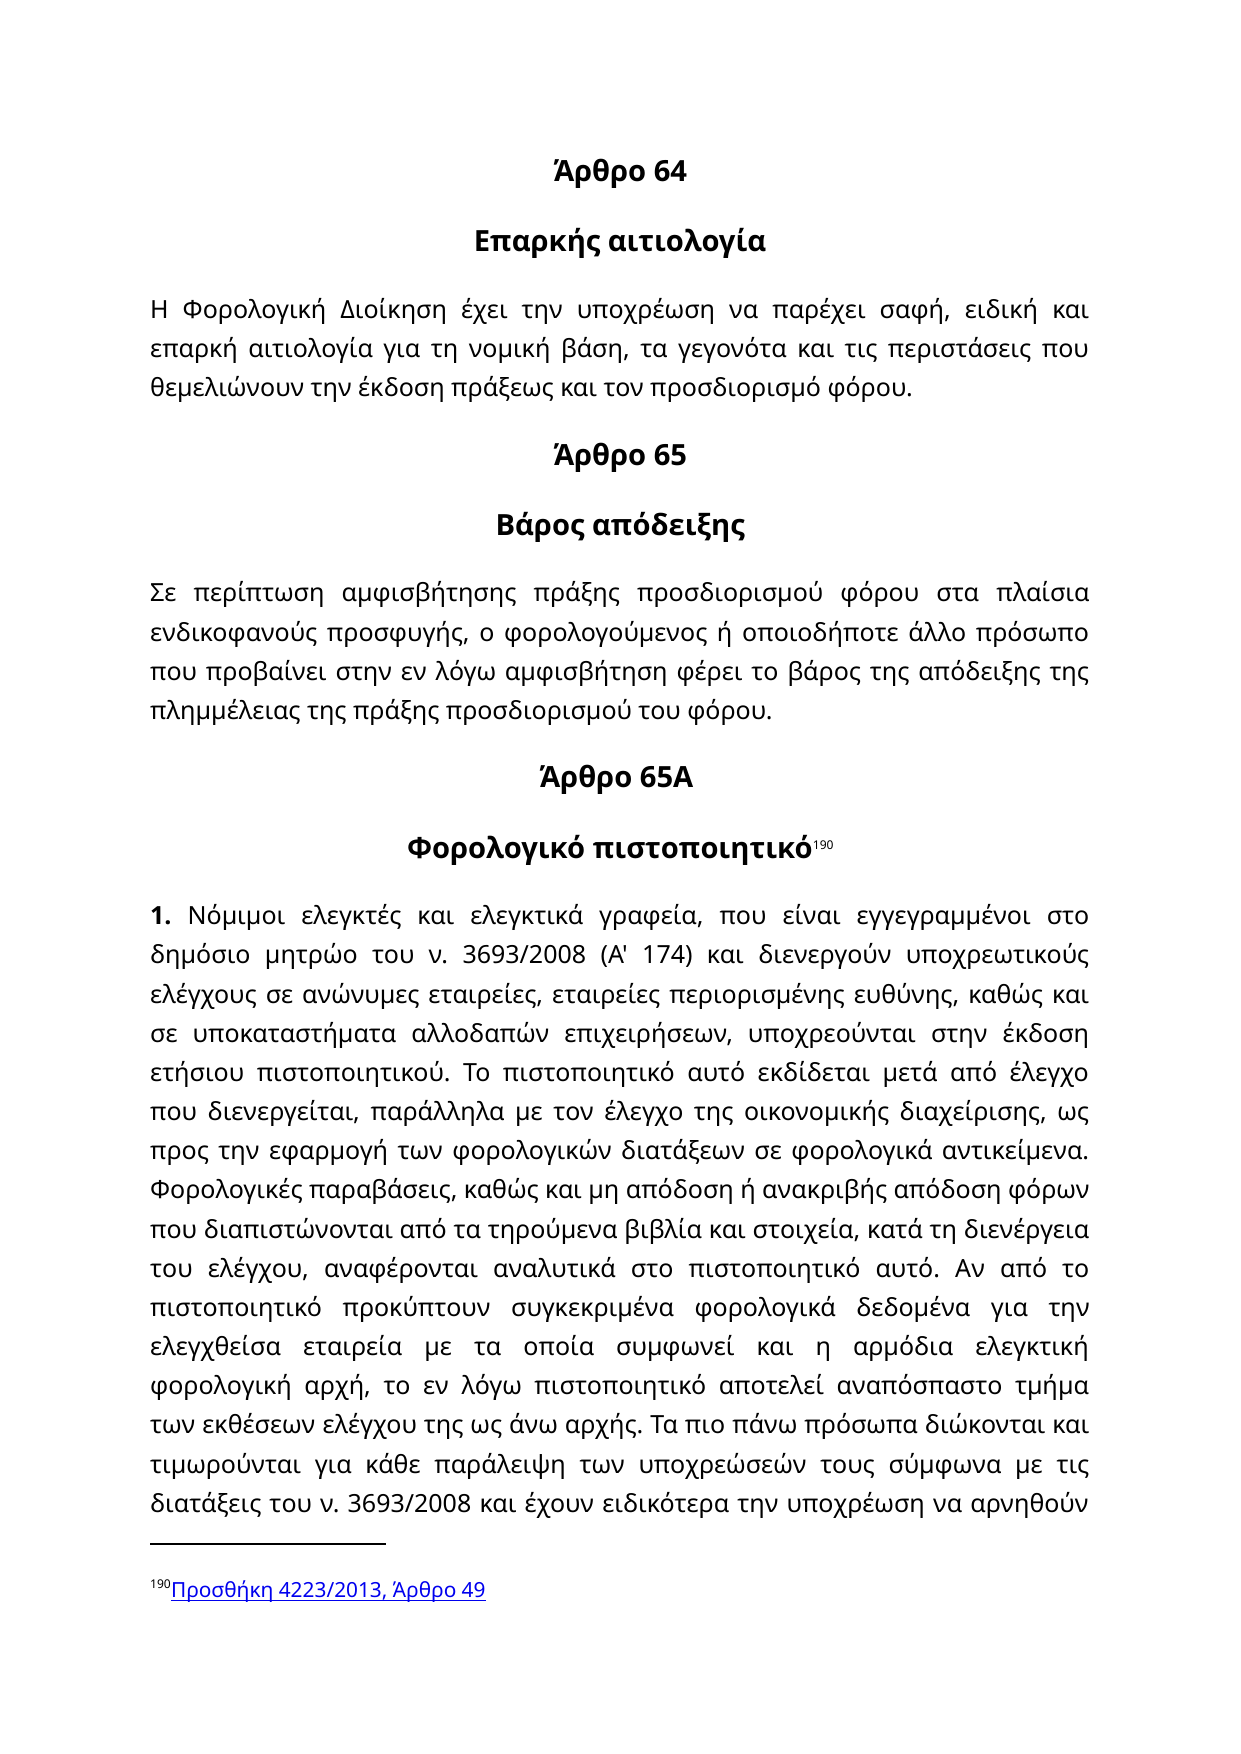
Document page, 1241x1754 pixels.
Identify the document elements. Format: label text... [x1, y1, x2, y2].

text Η Φορολογική Διοίκηση έχει την υποχρέωση να παρέχει σαφή, ειδική και επαρκή αιτιολογία για τη νομική βάση, τα γεγονότα και τις περιστάσεις που θεμελιώνουν την έκδοση πράξεως και τον προσδιορισμό φόρου. [150, 291, 1090, 404]
subtitle Άρθρο 65 [150, 434, 1090, 473]
subtitle Βάρος απόδειξης [150, 504, 1090, 544]
text 1. Νόμιμοι ελεγκτές και ελεγκτικά γραφεία, που είναι εγγεγραμμένοι στο δημόσιο μητρώο του ν. 3693/2008 (Α' 174) και διενεργούν υποχρεωτικούς ελέγχους σε ανώνυμες εταιρείες, εταιρείες περιορισμένης ευθύνης, καθώς και σε υποκαταστήματα αλλοδαπών επιχειρήσεων, υποχρεούνται στην έκδοση ετήσιου πιστοποιητικού. Το πιστοποιητικό αυτό εκδίδεται μετά από έλεγχο που διενεργείται, παράλληλα με τον έλεγχο της οικονομικής διαχείρισης, ως προς την εφαρμογή των φορολογικών διατάξεων σε φορολογικά αντικείμενα. Φορολογικές παραβάσεις, καθώς και μη απόδοση ή ανακριβής απόδοση φόρων που διαπιστώνονται από τα τηρούμενα βιβλία και στοιχεία, κατά τη διενέργεια του ελέγχου, αναφέρονται αναλυτικά στο πιστοποιητικό αυτό. Αν από το πιστοποιητικό προκύπτουν συγκεκριμένα φορολογικά δεδομένα για την ελεγχθείσα εταιρεία με τα οποία συμφωνεί και η αρμόδια ελεγκτική φορολογική αρχή, το εν λόγω πιστοποιητικό αποτελεί αναπόσπαστο τμήμα των εκθέσεων ελέγχου της ως άνω αρχής. Τα πιο πάνω πρόσωπα διώκονται και τιμωρούνται για κάθε παράλειψη των υποχρεώσεών τους σύμφωνα με τις διατάξεις του ν. 3693/2008 και έχουν ειδικότερα την υποχρέωση να αρνηθούν [150, 898, 1090, 1519]
subtitle Επαρκής αιτιολογία [150, 221, 1090, 260]
text Σε περίπτωση αμφισβήτησης πράξης προσδιορισμού φόρου στα πλαίσια ενδικοφανούς προσφυγής, ο φορολογούμενος ή οποιοδήποτε άλλο πρόσωπο που προβαίνει στην εν λόγω αμφισβήτηση φέρει το βάρος της απόδειξης της πλημμέλειας της πράξης προσδιορισμού του φόρου. [150, 575, 1090, 727]
text Προσθήκη 4223/2013, Άρθρο 49 [150, 1576, 1090, 1604]
subtitle Φορολογικό πιστοποιητικό [150, 827, 1090, 867]
subtitle Άρθρο 65Α [150, 757, 1090, 796]
subtitle Άρθρο 64 [150, 150, 1090, 190]
